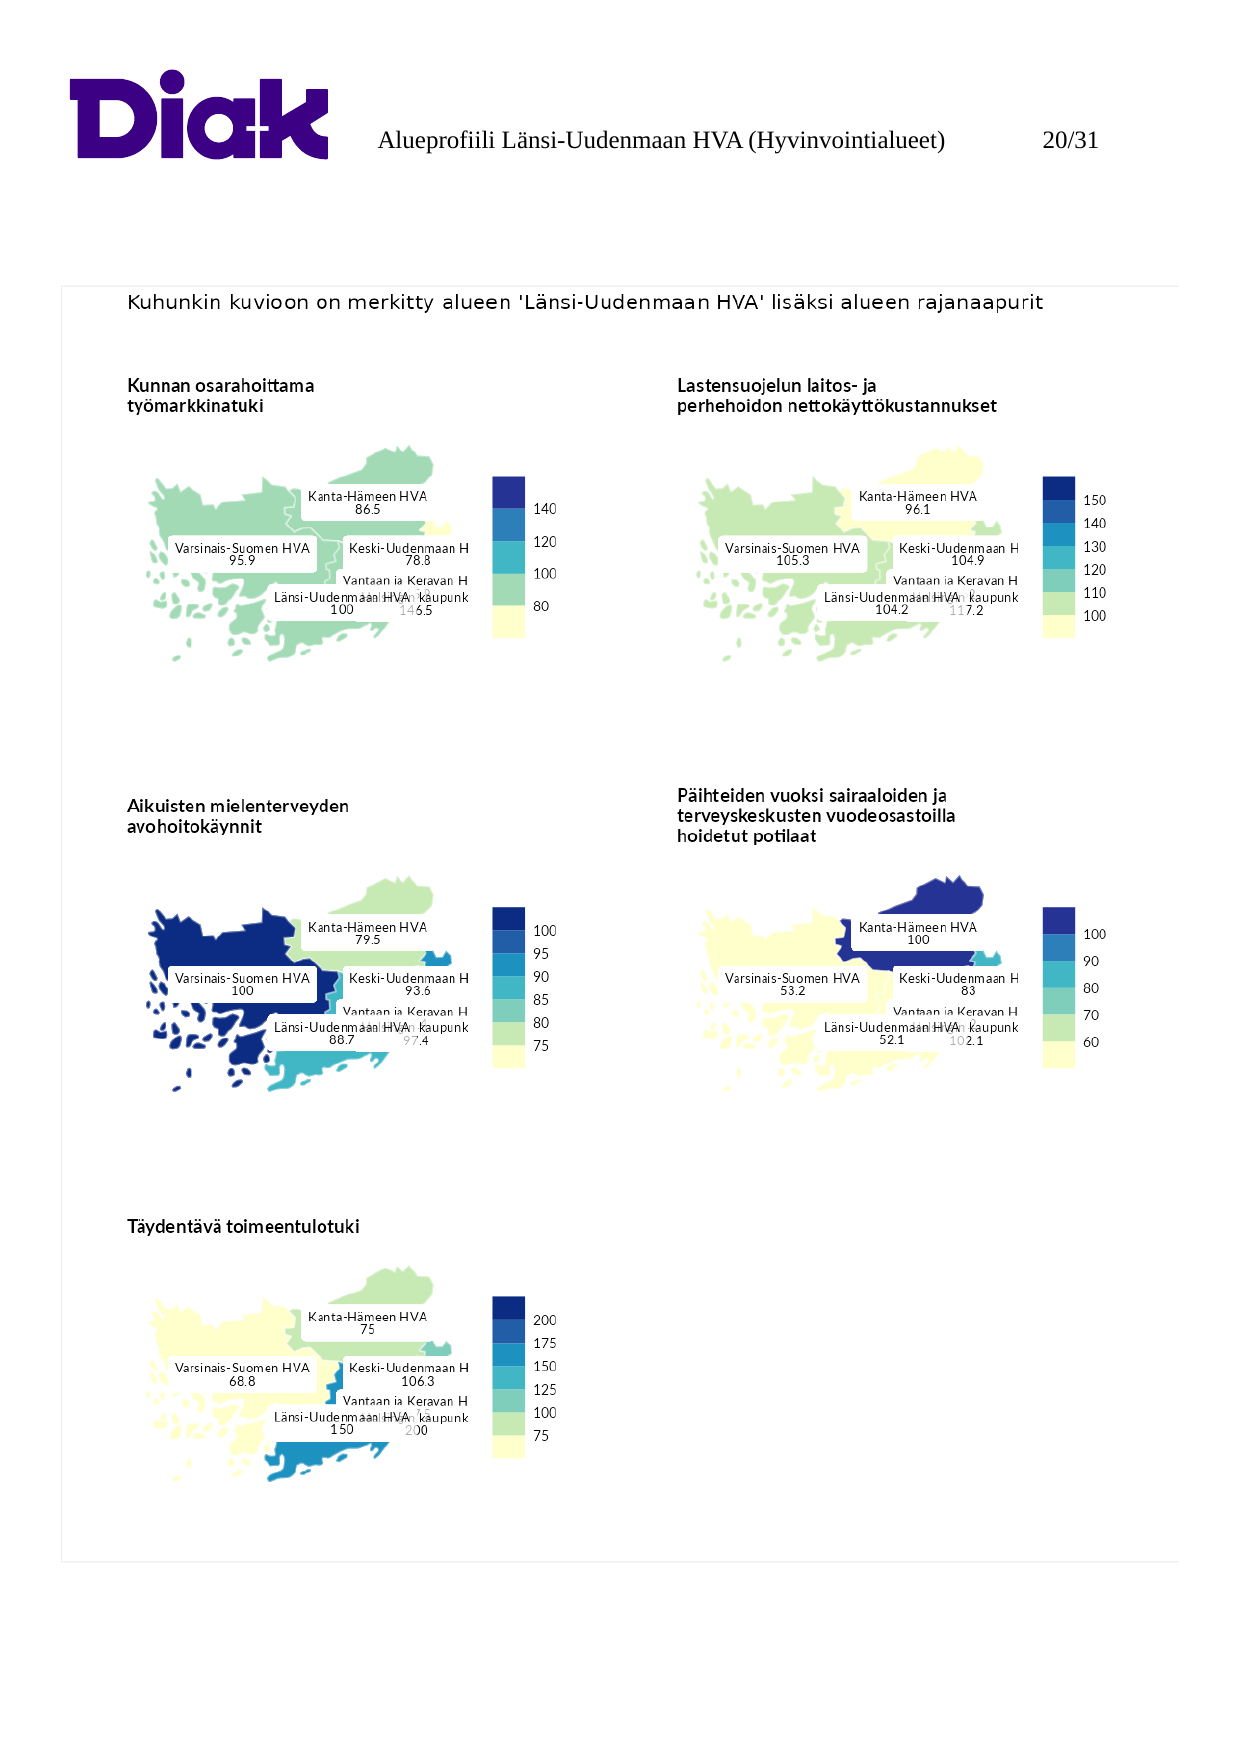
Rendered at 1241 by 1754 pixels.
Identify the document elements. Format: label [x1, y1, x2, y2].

picture [61, 196, 1179, 1651]
